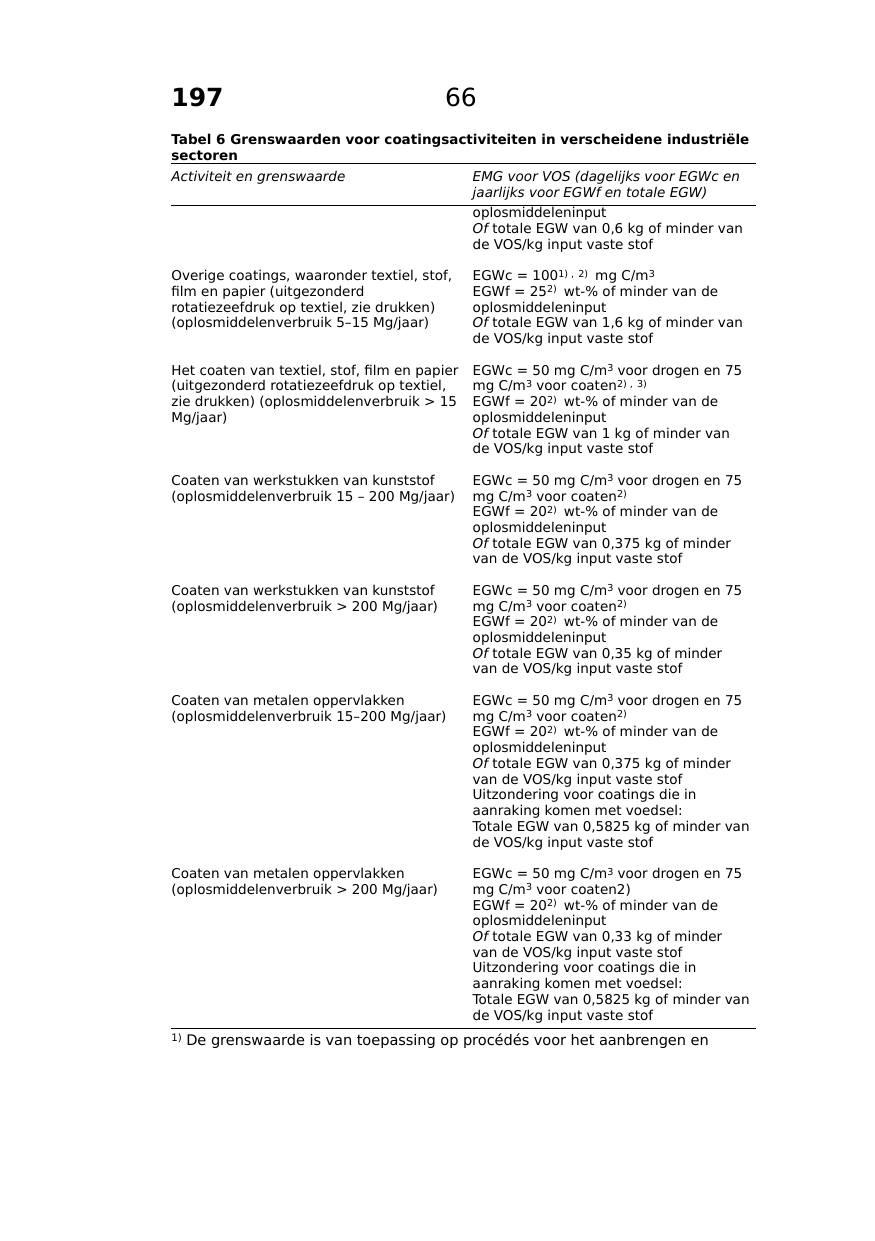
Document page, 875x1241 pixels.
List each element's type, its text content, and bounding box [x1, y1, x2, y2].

table_cell 1) De grenswaarde is van toepassing op procédés voor het aanbrengen en [171, 1029, 756, 1049]
table_cell [466, 850, 756, 866]
table_cell [466, 457, 756, 473]
table_cell [171, 677, 466, 693]
table_cell oplosmiddeleninput Of totale EGW van 0,6 kg of minder van de VOS/kg input vaste stof [466, 206, 756, 252]
table_cell Coaten van werkstukken van kunststof (oplosmiddelenverbruik > 200 Mg/jaar) [171, 583, 466, 677]
table_cell [171, 850, 466, 866]
table_cell [171, 253, 466, 268]
table_cell EGWc = 50 mg C/m3 voor drogen en 75 mg C/m3 voor coaten2) EGWf = 202) wt-% of minder van de oplosmiddeleninput Of totale EGW van 0,33 kg of minder van de VOS/kg input vaste stof [466, 866, 756, 960]
table_cell [171, 347, 466, 362]
table_cell [171, 567, 466, 583]
table_cell EGWc = 50 mg C/m3 voor drogen en 75 mg C/m3 voor coaten2) EGWf = 202) wt-% of minder van de oplosmiddeleninput Of totale EGW van 0,375 kg of minder van de VOS/kg input vaste stof [466, 473, 756, 567]
table_cell Het coaten van textiel, stof, film en papier (uitgezonderd rotatiezeefdruk op textiel, zie drukken) (oplosmiddelenverbruik > 15 Mg/jaar) [171, 363, 466, 457]
table_cell [171, 457, 466, 473]
table_cell EGWc = 50 mg C/m3 voor drogen en 75 mg C/m3 voor coaten2) EGWf = 202) wt-% of minder van de oplosmiddeleninput Of totale EGW van 0,375 kg of minder van de VOS/kg input vaste stof [466, 693, 756, 787]
table_cell [171, 787, 466, 850]
table_cell [466, 253, 756, 268]
table_cell [466, 347, 756, 362]
table_cell Coaten van metalen oppervlakken (oplosmiddelenverbruik 15–200 Mg/jaar) [171, 693, 466, 787]
table_cell Uitzondering voor coatings die in aanraking komen met voedsel: Totale EGW van 0,5825 kg of minder van de VOS/kg input vaste stof [466, 960, 756, 1028]
table_cell Activiteit en grenswaarde [171, 164, 466, 205]
table_cell EGWc = 50 mg C/m3 voor drogen en 75 mg C/m3 voor coaten2), 3) EGWf = 202) wt-% of minder van de oplosmiddeleninput Of totale EGW van 1 kg of minder van de VOS/kg input vaste stof [466, 363, 756, 457]
table_cell [171, 206, 466, 252]
table_cell Coaten van werkstukken van kunststof (oplosmiddelenverbruik 15 – 200 Mg/jaar) [171, 473, 466, 567]
table_cell Overige coatings, waaronder textiel, stof, film en papier (uitgezonderd rotatiezeefdruk op textiel, zie drukken) (oplosmiddelenverbruik 5–15 Mg/jaar) [171, 268, 466, 347]
table_cell [171, 960, 466, 1028]
table_cell [466, 567, 756, 583]
table_cell EGWc = 1001), 2) mg C/m3 EGWf = 252) wt-% of minder van de oplosmiddeleninput Of totale EGW van 1,6 kg of minder van de VOS/kg input vaste stof [466, 268, 756, 347]
table_cell EMG voor VOS (dagelijks voor EGWc en jaarlijks voor EGWf en totale EGW) [466, 164, 756, 205]
table_cell EGWc = 50 mg C/m3 voor drogen en 75 mg C/m3 voor coaten2) EGWf = 202) wt-% of minder van de oplosmiddeleninput Of totale EGW van 0,35 kg of minder van de VOS/kg input vaste stof [466, 583, 756, 677]
table_cell Uitzondering voor coatings die in aanraking komen met voedsel: Totale EGW van 0,5825 kg of minder van de VOS/kg input vaste stof [466, 787, 756, 850]
table_cell [466, 677, 756, 693]
table_cell Coaten van metalen oppervlakken (oplosmiddelenverbruik > 200 Mg/jaar) [171, 866, 466, 960]
table_header Tabel 6 Grenswaarden voor coatingsactiviteiten in verscheidene industriële sectoren [171, 132, 756, 163]
